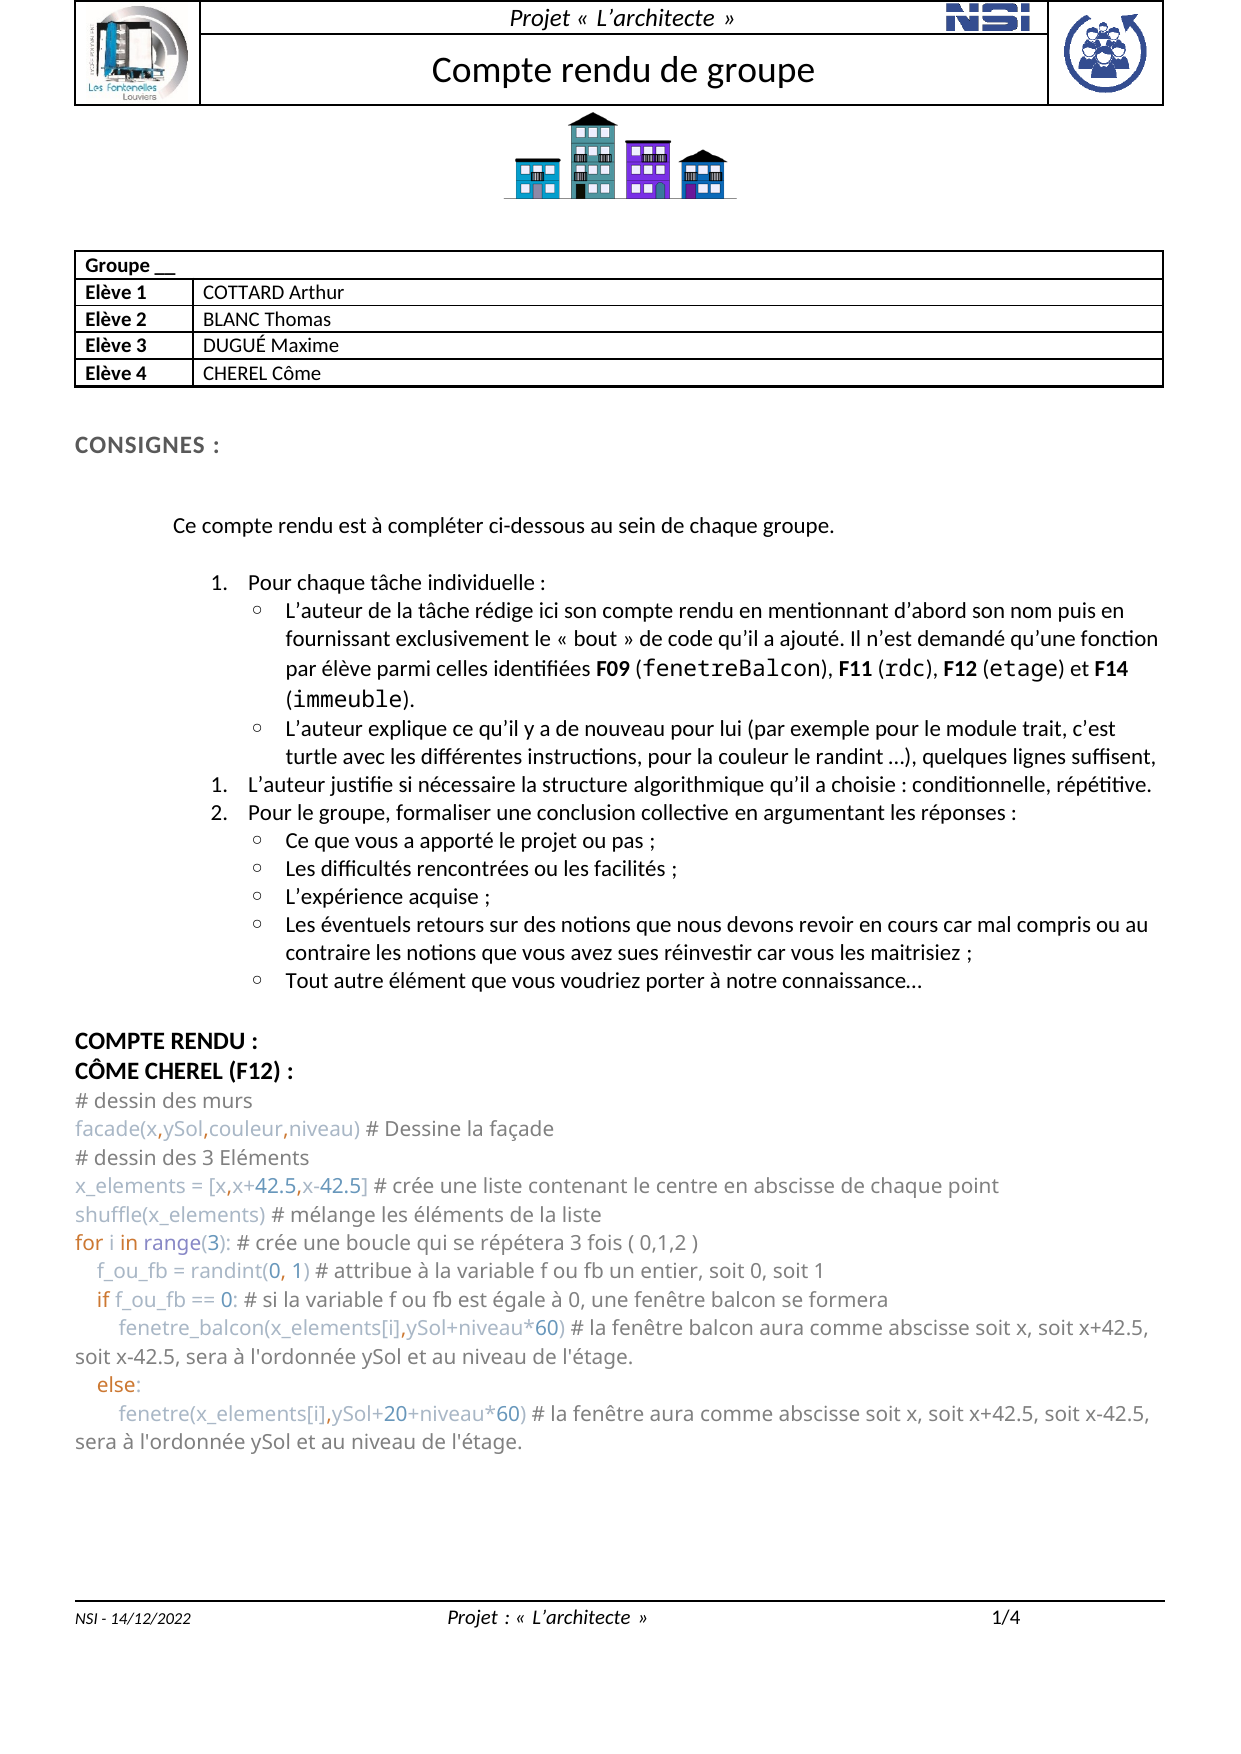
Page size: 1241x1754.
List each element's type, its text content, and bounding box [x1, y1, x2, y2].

table_header [1049, 2, 1162, 104]
list L’expérience acquise ; [248, 882, 1165, 910]
picture [534, 185, 541, 199]
list L’auteur de la tâche rédige ici son compte rendu en mentionnant d’abord son nom puis en fournissant exclusivement le « bout » de code qu’il a ajouté. Il n’est demandé qu’une fonction par élève parmi celles identifiées F09 (fenetreBalcon), F11 (rdc), F12 (etage) et F14 (immeuble). [248, 596, 1165, 714]
text CÔME CHEREL (F12) : [75, 1056, 1165, 1086]
picture [945, 2, 1031, 32]
table_cell Elève 3 [76, 333, 192, 358]
table_cell CHEREL Côme [194, 360, 1162, 385]
picture [546, 166, 554, 173]
table_cell Elève 1 [76, 280, 192, 305]
picture [534, 166, 541, 180]
table_header [189, 2, 199, 104]
list Pour le groupe, formaliser une conclusion collective en argumentant les réponses : [210, 798, 1165, 826]
table_cell BLANC Thomas [194, 306, 1162, 331]
picture [1059, 7, 1151, 99]
picture [522, 166, 529, 173]
list Ce que vous a apporté le projet ou pas ; [248, 826, 1165, 854]
table_cell Elève 2 [76, 306, 192, 331]
text Ce compte rendu est à compléter ci-dessous au sein de chaque groupe. [173, 512, 1165, 540]
text # dessin des murs facade(x,ySol,couleur,niveau) # Dessine la façade # dessin des 3 Eléments x_elements = [x,x+42.5,x-42.5] # crée une liste contenant le centre en abscisse de chaque point shuffle(x_elements) # mélange les éléments de la liste for i in range(3): # crée une boucle qui se répétera 3 fois ( 0,1,2 ) f_ou_fb = randint(0, 1) # attribue à la variable f ou fb un entier, soit 0, soit 1 if f_ou_fb == 0: # si la variable f ou fb est égale à 0, une fenêtre balcon se formera fenetre_balcon(x_elements[i],ySol+niveau*60) # la fenêtre balcon aura comme abscisse soit x, soit x+42.5, soit x-42.5, sera à l'ordonnée ySol et au niveau de l'étage. else: fenetre(x_elements[i],ySol+20+niveau*60) # la fenêtre aura comme abscisse soit x, soit x+42.5, soit x-42.5, sera à l'ordonnée ySol et au niveau de l'étage. [75, 1086, 1165, 1486]
table_cell Compte rendu de groupe [201, 35, 1047, 104]
table_cell DUGUÉ Maxime [194, 333, 1162, 358]
list L’auteur justifie si nécessaire la structure algorithmique qu’il a choisie : conditionnelle, répétitive. [210, 770, 1165, 798]
list Les difficultés rencontrées ou les facilités ; [248, 854, 1165, 882]
subtitle Consignes : [75, 429, 1165, 459]
text COMPTE RENDU : [75, 1025, 1165, 1056]
picture [546, 185, 554, 192]
list Tout autre élément que vous voudriez porter à notre connaissance… [248, 966, 1165, 994]
table_header Projet « L’architecte » [201, 2, 1047, 33]
list Pour chaque tâche individuelle : [210, 568, 1165, 596]
picture [86, 2, 189, 104]
table_header [76, 2, 86, 104]
list Les éventuels retours sur des notions que nous devons revoir en cours car mal compris ou au contraire les notions que vous avez sues réinvestir car vous les maitrisiez ; [248, 910, 1165, 966]
table_cell Elève 4 [76, 360, 192, 385]
picture [522, 185, 529, 192]
picture [503, 112, 737, 199]
table_cell COTTARD Arthur [194, 280, 1162, 305]
list L’auteur explique ce qu’il y a de nouveau pour lui (par exemple pour le module trait, c’est turtle avec les différentes instructions, pour la couleur le randint …), quelques lignes suffisent, [248, 714, 1165, 770]
table_header Groupe __ [76, 252, 1162, 277]
